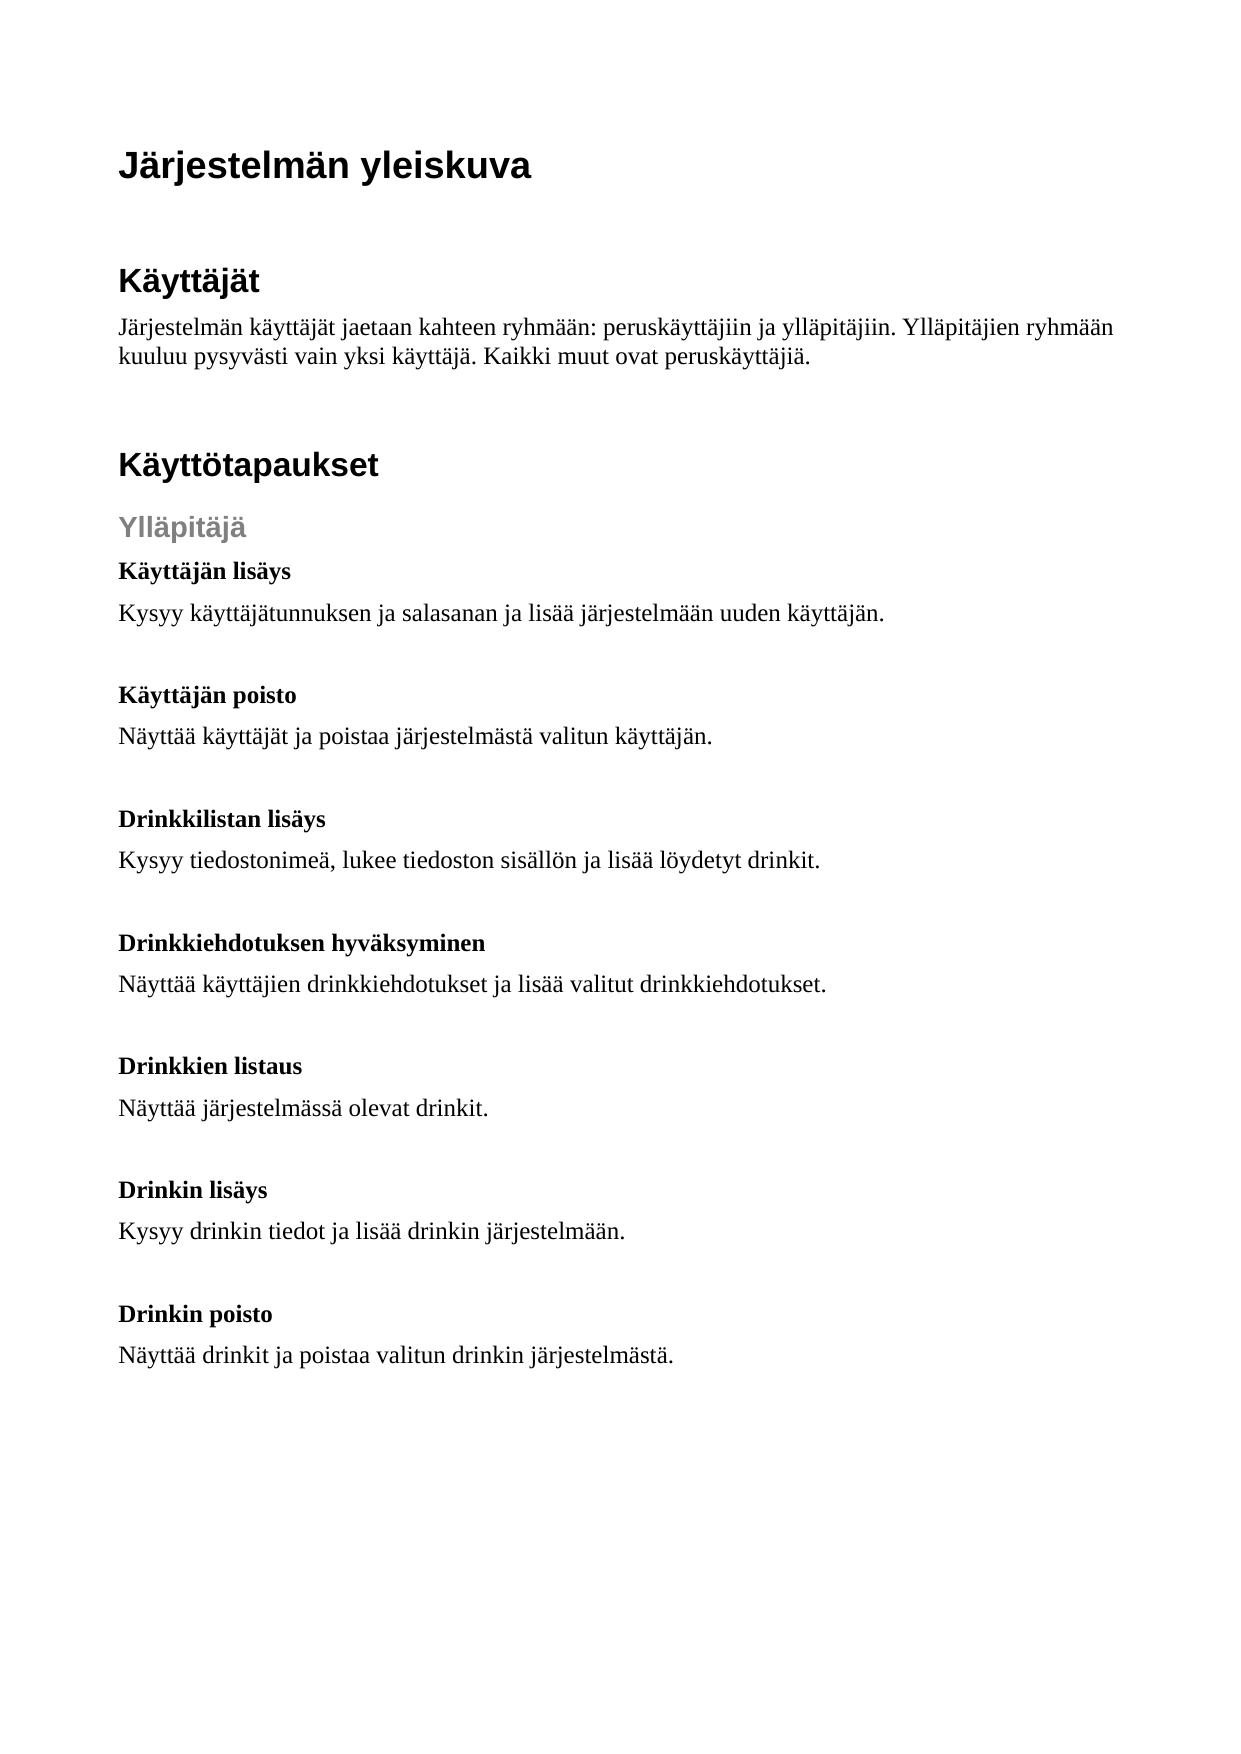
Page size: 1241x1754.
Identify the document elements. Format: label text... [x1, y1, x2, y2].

text Järjestelmän käyttäjät jaetaan kahteen ryhmään: peruskäyttäjiin ja ylläpitäjiin. Ylläpitäjien ryhmään kuuluu pysyvästi vain yksi käyttäjä. Kaikki muut ovat peruskäyttäjiä. [118, 312, 1122, 370]
text Drinkin lisäys [118, 1175, 1122, 1204]
text Kysyy tiedostonimeä, lukee tiedoston sisällön ja lisää löydetyt drinkit. [118, 845, 1122, 874]
text Drinkkilistan lisäys [118, 804, 1122, 833]
text Näyttää järjestelmässä olevat drinkit. [118, 1093, 1122, 1121]
text Drinkkiehdotuksen hyväksyminen [118, 928, 1122, 956]
text Käyttäjän poisto [118, 680, 1122, 709]
text Drinkkien listaus [118, 1051, 1122, 1080]
text Näyttää käyttäjien drinkkiehdotukset ja lisää valitut drinkkiehdotukset. [118, 969, 1122, 998]
text Drinkin poisto [118, 1299, 1122, 1328]
text Käyttäjän lisäys [118, 556, 1122, 585]
subtitle Käyttäjät [118, 261, 1122, 300]
text Kysyy käyttäjätunnuksen ja salasanan ja lisää järjestelmään uuden käyttäjän. [118, 598, 1122, 626]
text Näyttää käyttäjät ja poistaa järjestelmästä valitun käyttäjän. [118, 721, 1122, 750]
subtitle Ylläpitäjä [118, 510, 1122, 544]
subtitle Järjestelmän yleiskuva [118, 143, 1122, 187]
text Kysyy drinkin tiedot ja lisää drinkin järjestelmään. [118, 1216, 1122, 1245]
text Näyttää drinkit ja poistaa valitun drinkin järjestelmästä. [118, 1340, 1122, 1369]
subtitle Käyttötapaukset [118, 444, 1122, 483]
